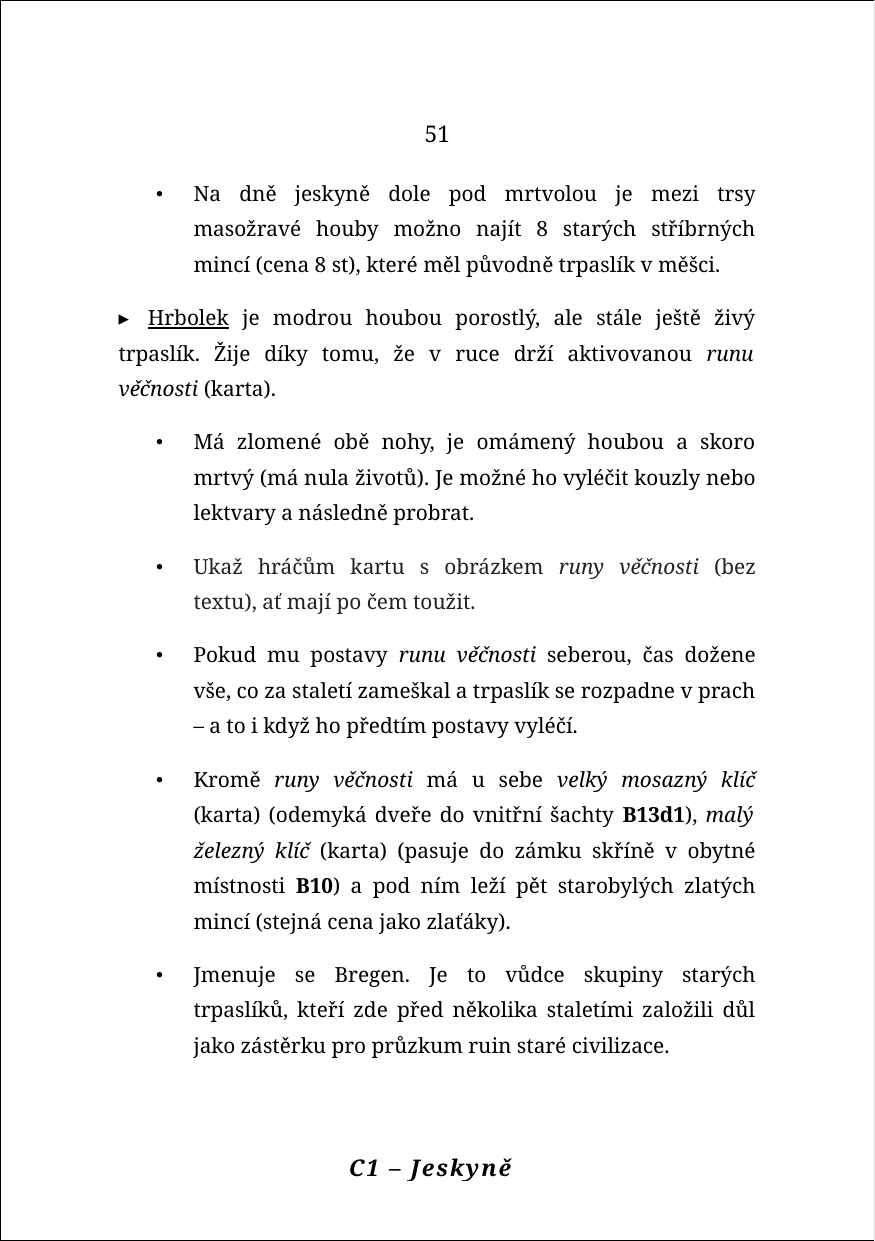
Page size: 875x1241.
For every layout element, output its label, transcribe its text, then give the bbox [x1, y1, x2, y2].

list Kromě runy věčnosti má u sebe velký mosazný klíč (karta) (odemyká dveře do vnitřní šachty B13d1), malý železný klíč (karta) (pasuje do zámku skříně v obytné místnosti B10) a pod ním leží pět starobylých zlatých mincí (stejná cena jako zlaťáky). [156, 765, 756, 935]
list Na dně jeskyně dole pod mrtvolou je mezi trsy masožravé houby možno najít 8 starých stříbrných mincí (cena 8 st), které měl původně trpaslík v měšci. [156, 179, 756, 278]
list Jmenuje se Bregen. Je to vůdce skupiny starých trpaslíků, kteří zde před několika staletími založili důl jako zástěrku pro průzkum ruin staré civilizace. [156, 960, 756, 1059]
list Má zlomené obě nohy, je omámený houbou a skoro mrtvý (má nula životů). Je možné ho vyléčit kouzly nebo lektvary a následně probrat. [156, 427, 756, 527]
text ▸ Hrbolek je modrou houbou porostlý, ale stále ještě živý trpaslík. Žije díky tomu, že v ruce drží aktivovanou runu věčnosti (karta). [118, 303, 756, 403]
list Ukaž hráčům kartu s obrázkem runy věčnosti (bez textu), ať mají po čem toužit. [156, 552, 756, 616]
list Pokud mu postavy runu věčnosti seberou, čas dožene vše, co za staletí zameškal a trpaslík se rozpadne v prach – a to i když ho předtím postavy vyléčí. [156, 641, 756, 740]
